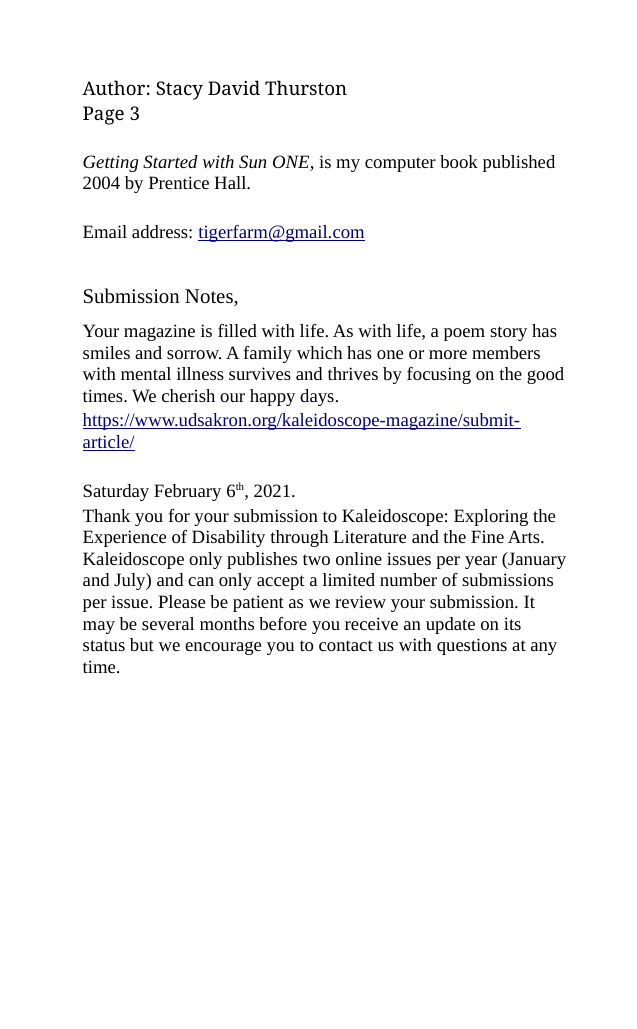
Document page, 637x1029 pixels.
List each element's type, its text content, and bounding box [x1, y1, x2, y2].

text https://www.udsakron.org/kaleidoscope-magazine/submit-article/ [82, 409, 568, 452]
text Getting Started with Sun ONE, is my computer book published 2004 by Prentice Hall. [82, 151, 568, 194]
text Email address: tigerfarm@gmail.com [82, 221, 568, 243]
subtitle Submission Notes, [82, 284, 568, 308]
text Thank you for your submission to Kaleidoscope: Exploring the Experience of Disability through Literature and the Fine Arts. Kaleidoscope only publishes two online issues per year (January and July) and can only accept a limited number of submissions per issue. Please be patient as we review your submission. It may be several months before you receive an update on its status but we encourage you to contact us with questions at any time. [82, 505, 568, 677]
text Your magazine is filled with life. As with life, a poem story has smiles and sorrow. A family which has one or more members with mental illness survives and thrives by focusing on the good times. We cherish our happy days. [82, 320, 568, 406]
text Saturday February 6th, 2021. [82, 480, 568, 502]
